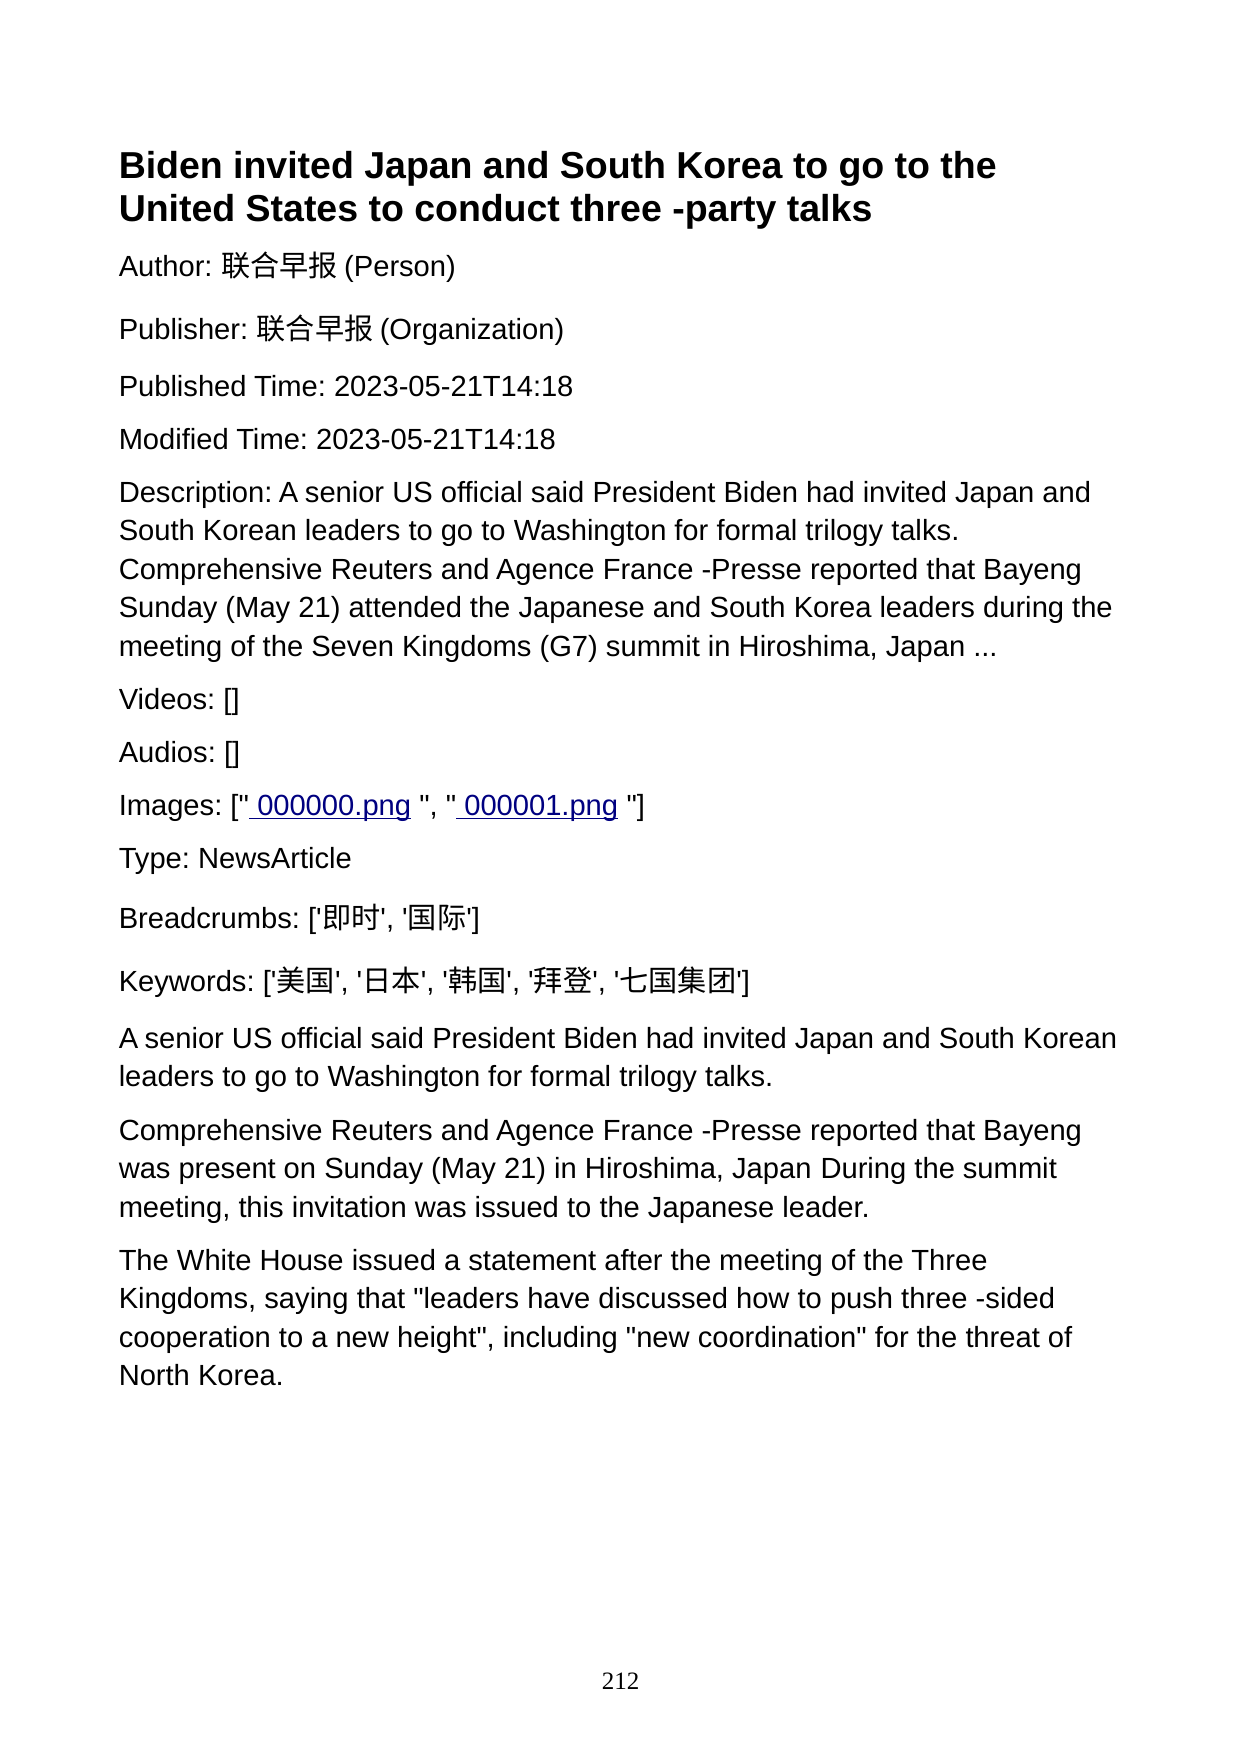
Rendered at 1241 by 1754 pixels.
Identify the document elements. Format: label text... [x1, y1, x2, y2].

text Breadcrumbs: ['即时', '国际'] [118, 894, 1122, 937]
text Published Time: 2023-05-21T14:18 [118, 368, 1122, 402]
subtitle Biden invited Japan and South Korea to go to the United States to conduct three -party talks [118, 143, 1122, 230]
text Author: 联合早报 (Person) [118, 242, 1122, 284]
text Images: [" 000000.png ", " 000001.png "] [118, 788, 1122, 822]
text Videos: [] [118, 682, 1122, 716]
text A senior US official said President Biden had invited Japan and South Korean leaders to go to Washington for formal trilogy talks. [118, 1021, 1122, 1093]
text Publisher: 联合早报 (Organization) [118, 305, 1122, 348]
text Comprehensive Reuters and Agence France -Presse reported that Bayeng was present on Sunday (May 21) in Hiroshima, Japan During the summit meeting, this invitation was issued to the Japanese leader. [118, 1112, 1122, 1223]
text Audios: [] [118, 735, 1122, 769]
text Modified Time: 2023-05-21T14:18 [118, 422, 1122, 455]
text Description: A senior US official said President Biden had invited Japan and South Korean leaders to go to Washington for formal trilogy talks. Comprehensive Reuters and Agence France -Presse reported that Bayeng Sunday (May 21) attended the Japanese and South Korea leaders during the meeting of the Seven Kingdoms (G7) summit in Hiroshima, Japan ... [118, 475, 1122, 662]
text Keywords: ['美国', '日本', '韩国', '拜登', '七国集团'] [118, 958, 1122, 1000]
text Type: NewsArticle [118, 841, 1122, 875]
text The White House issued a statement after the meeting of the Three Kingdoms, saying that "leaders have discussed how to push three -sided cooperation to a new height", including "new coordination" for the threat of North Korea. [118, 1243, 1122, 1392]
